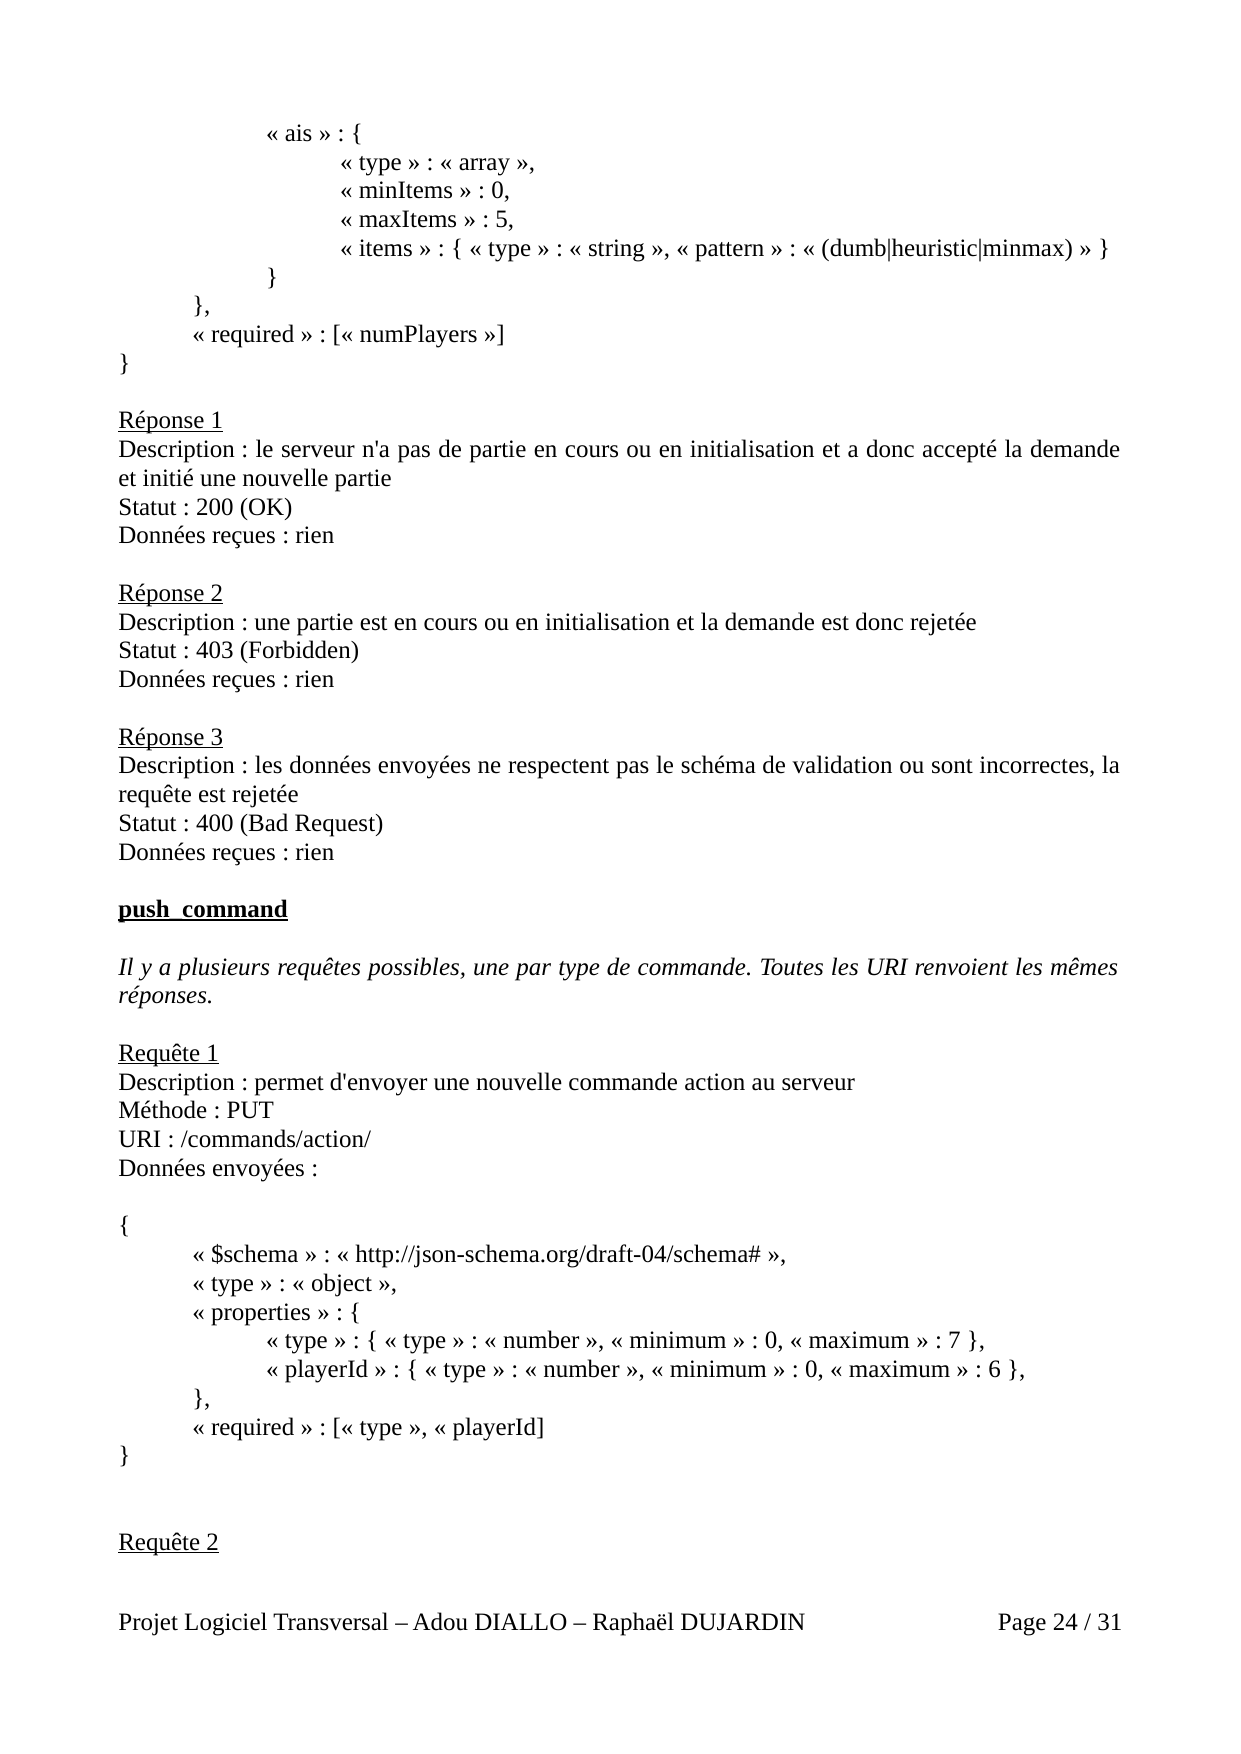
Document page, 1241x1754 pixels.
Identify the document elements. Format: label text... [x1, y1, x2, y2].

text Description : une partie est en cours ou en initialisation et la demande est donc rejetée [118, 607, 1122, 636]
text Statut : 400 (Bad Request) [118, 808, 1122, 837]
text « type » : « array », [118, 147, 1122, 176]
text « properties » : { [118, 1297, 1122, 1326]
text Statut : 200 (OK) [118, 492, 1122, 521]
text « items » : { « type » : « string », « pattern » : « (dumb|heuristic|minmax) » } [118, 233, 1122, 262]
text Requête 2 [118, 1527, 1122, 1556]
text « type » : « object », [118, 1268, 1122, 1297]
text « ais » : { [118, 118, 1122, 147]
text Description : le serveur n'a pas de partie en cours ou en initialisation et a donc accepté la demande et initié une nouvelle partie [118, 434, 1122, 492]
text Il y a plusieurs requêtes possibles, une par type de commande. Toutes les URI renvoient les mêmes réponses. [118, 952, 1122, 1009]
text « $schema » : « http://json-schema.org/draft-04/schema# », [118, 1239, 1122, 1268]
text } [118, 1441, 1122, 1469]
text { [118, 1211, 1122, 1239]
text « playerId » : { « type » : « number », « minimum » : 0, « maximum » : 6 }, [118, 1354, 1122, 1383]
text Description : les données envoyées ne respectent pas le schéma de validation ou sont incorrectes, la requête est rejetée [118, 751, 1122, 808]
text « required » : [« type », « playerId] [118, 1412, 1122, 1441]
text Requête 1 [118, 1038, 1122, 1067]
text Méthode : PUT [118, 1096, 1122, 1124]
text « minItems » : 0, [118, 176, 1122, 204]
text } [118, 348, 1122, 377]
text « maxItems » : 5, [118, 204, 1122, 233]
text }, [118, 1383, 1122, 1412]
text Réponse 2 [118, 578, 1122, 607]
text push_command [118, 894, 1122, 923]
text « required » : [« numPlayers »] [118, 319, 1122, 348]
text } [118, 262, 1122, 291]
text Description : permet d'envoyer une nouvelle commande action au serveur [118, 1067, 1122, 1096]
text Statut : 403 (Forbidden) [118, 636, 1122, 664]
text « type » : { « type » : « number », « minimum » : 0, « maximum » : 7 }, [118, 1326, 1122, 1354]
text }, [118, 291, 1122, 319]
text Données reçues : rien [118, 521, 1122, 549]
text Données envoyées : [118, 1153, 1122, 1182]
text Réponse 3 [118, 722, 1122, 751]
text Données reçues : rien [118, 664, 1122, 693]
text Données reçues : rien [118, 837, 1122, 866]
text Réponse 1 [118, 406, 1122, 434]
text URI : /commands/action/ [118, 1124, 1122, 1153]
